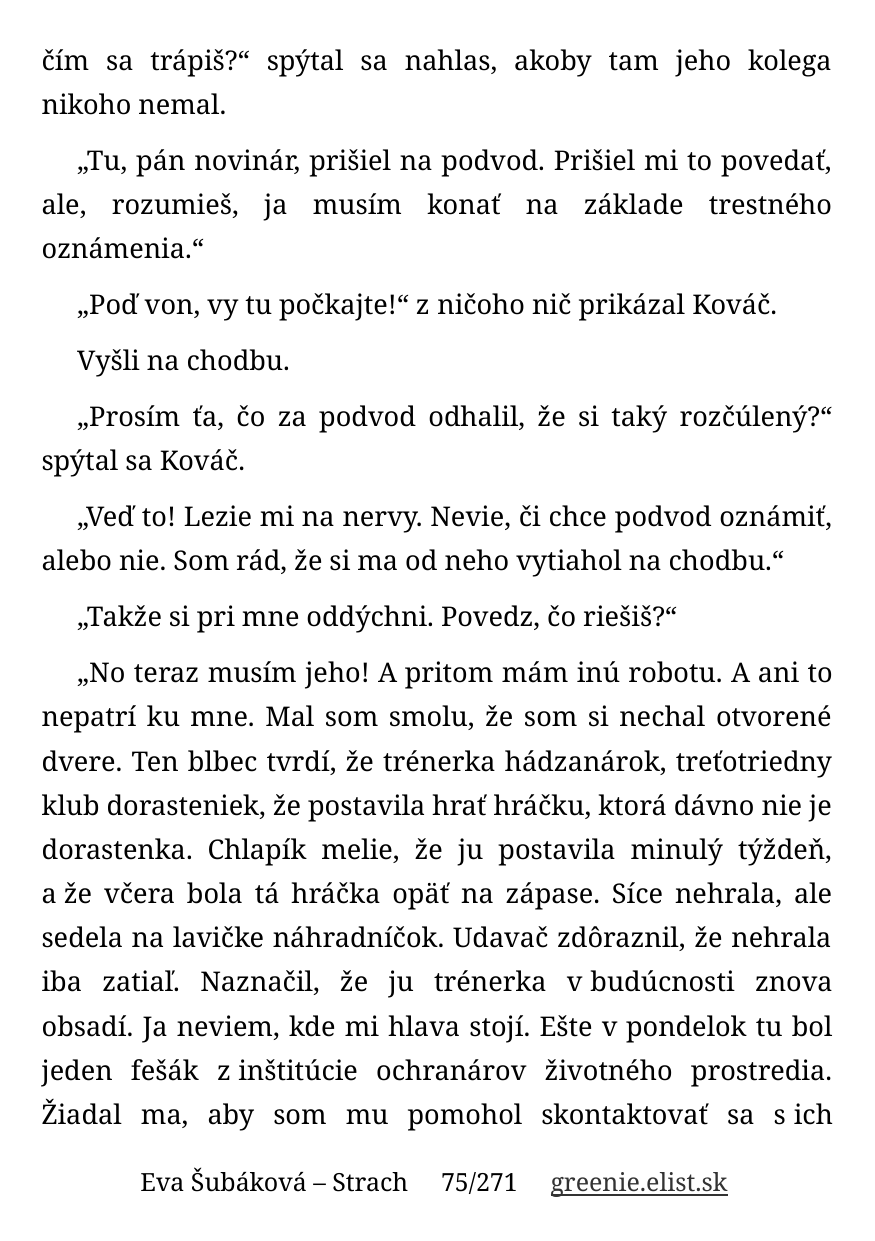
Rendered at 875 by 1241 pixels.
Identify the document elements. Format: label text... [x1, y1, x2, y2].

text Vyšli na chodbu. [41, 342, 833, 378]
text „Takže si pri mne oddýchni. Povedz, čo riešiš?“ [41, 598, 833, 635]
text „Veď to! Lezie mi na nervy. Nevie, či chce podvod oznámiť, alebo nie. Som rád, že si ma od neho vytiahol na chodbu.“ [41, 498, 833, 579]
text čím sa trápiš?“ spýtal sa nahlas, akoby tam jeho kolega nikoho nemal. [41, 41, 833, 122]
text „Prosím ťa, čo za podvod odhalil, že si taký rozčúlený?“ spýtal sa Kováč. [41, 398, 833, 479]
text „Poď von, vy tu počkajte!“ z ničoho nič prikázal Kováč. [41, 286, 833, 323]
text „No teraz musím jeho! A pritom mám inú robotu. A ani to nepatrí ku mne. Mal som smolu, že som si nechal otvorené dvere. Ten blbec tvrdí, že trénerka hádzanárok, treťotriedny klub dorasteniek, že postavila hrať hráčku, ktorá dávno nie je dorastenka. Chlapík melie, že ju postavila minulý týždeň, a že včera bola tá hráčka opäť na zápase. Síce nehrala, ale sedela na lavičke náhradníčok. Udavač zdôraznil, že nehrala iba zatiaľ. Naznačil, že ju trénerka v budúcnosti znova obsadí. Ja neviem, kde mi hlava stojí. Ešte v pondelok tu bol jeden fešák z inštitúcie ochranárov životného prostredia. Žiadal ma, aby som mu pomohol skontaktovať sa s ich [41, 654, 833, 1132]
text „Tu, pán novinár, prišiel na podvod. Prišiel mi to povedať, ale, rozumieš, ja musím konať na základe trestného oznámenia.“ [41, 141, 833, 267]
